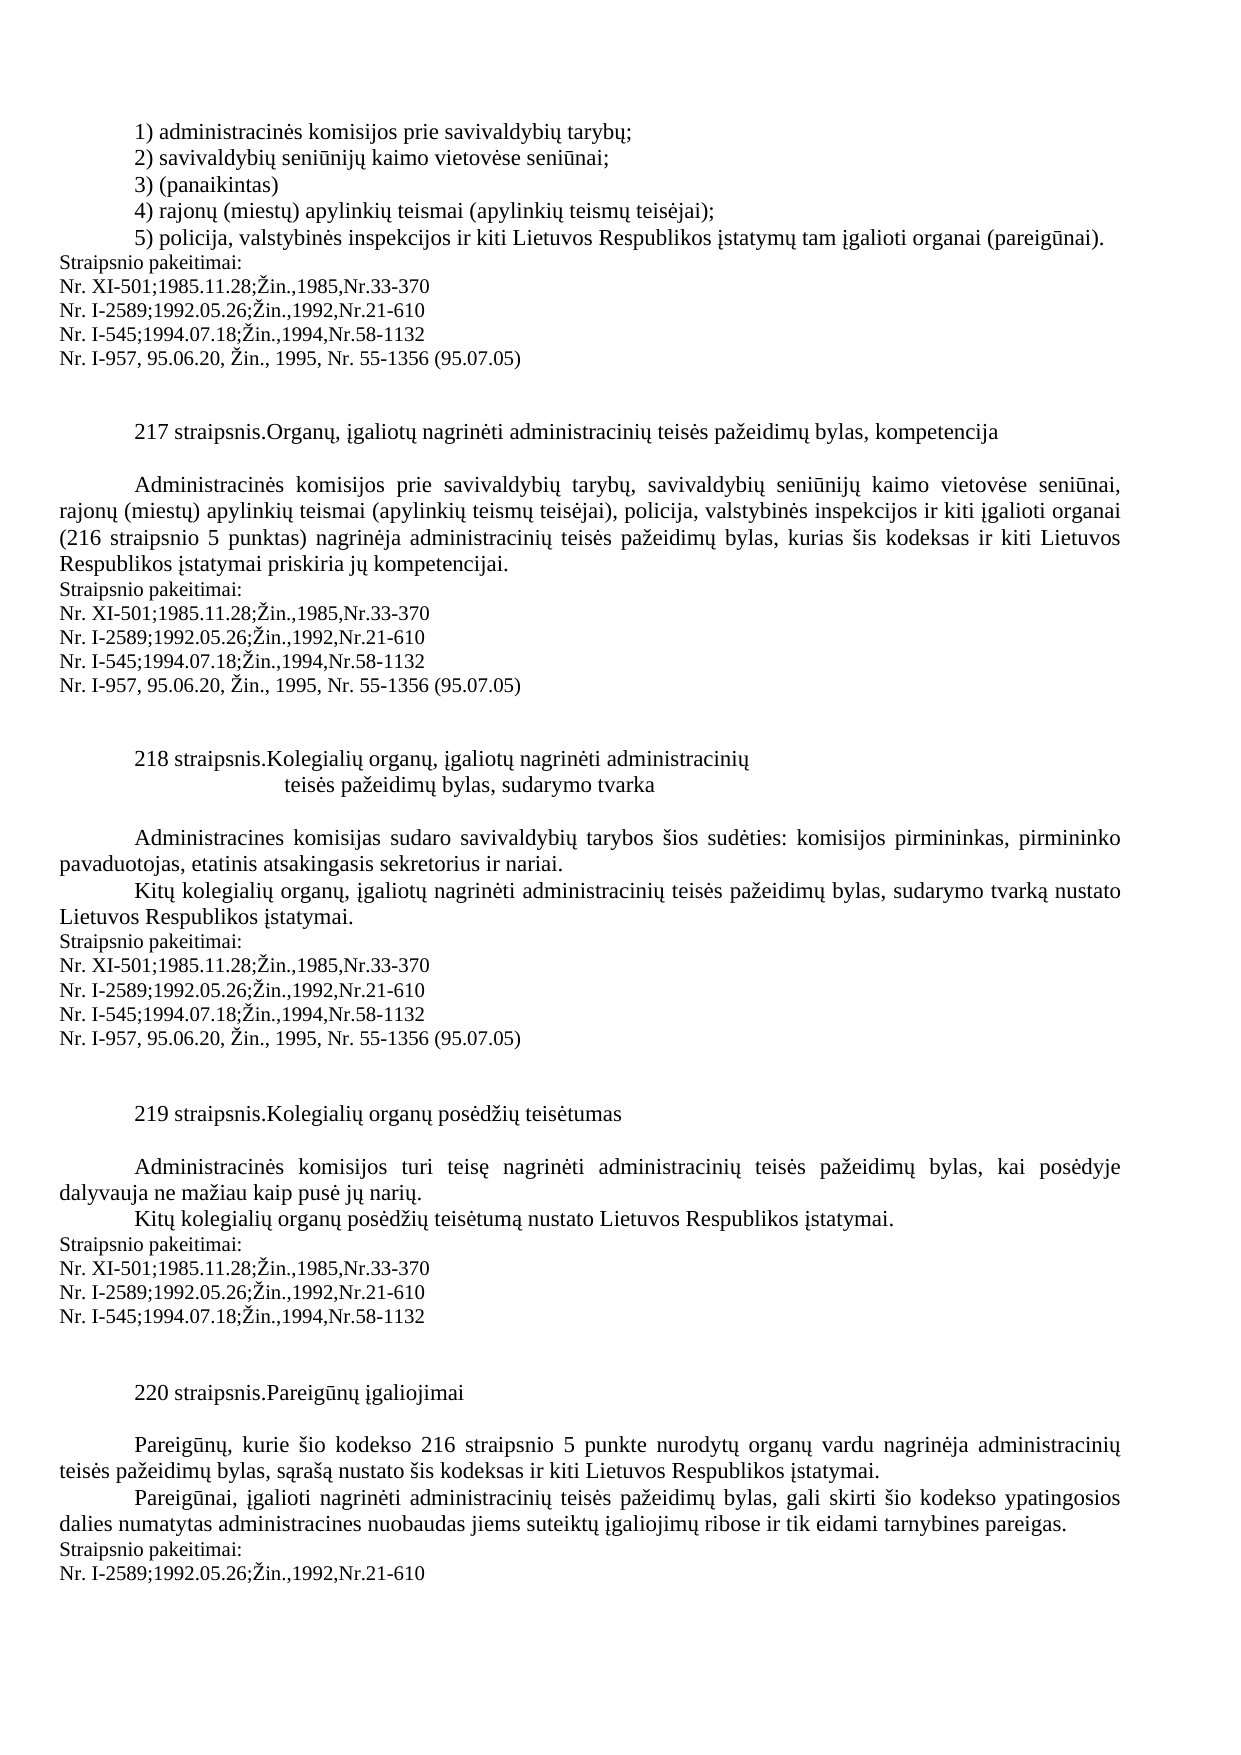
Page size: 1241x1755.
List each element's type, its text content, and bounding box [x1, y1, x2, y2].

text Administracinės komisijos prie savivaldybių tarybų, savivaldybių seniūnijų kaimo vietovėse seniūnai, rajonų (miestų) apylinkių teismai (apylinkių teismų teisėjai), policija, valstybinės inspekcijos ir kiti įgalioti organai (216 straipsnio 5 punktas) nagrinėja administracinių teisės pažeidimų bylas, kurias šis kodeksas ir kiti Lietuvos Respublikos įstatymai priskiria jų kompetencijai. [59, 471, 1122, 576]
text Nr. XI-501;1985.11.28;Žin.,1985,Nr.33-370 [59, 1256, 1122, 1280]
text 3) (panaikintas) [59, 171, 1122, 197]
text Nr. XI-501;1985.11.28;Žin.,1985,Nr.33-370 [59, 274, 1122, 298]
text 220 straipsnis.Pareigūnų įgaliojimai [59, 1378, 1122, 1405]
text Nr. I-2589;1992.05.26;Žin.,1992,Nr.21-610 [59, 1561, 1122, 1585]
text Kitų kolegialių organų, įgaliotų nagrinėti administracinių teisės pažeidimų bylas, sudarymo tvarką nustato Lietuvos Respublikos įstatymai. [59, 877, 1122, 929]
text Kitų kolegialių organų posėdžių teisėtumą nustato Lietuvos Respublikos įstatymai. [59, 1206, 1122, 1232]
text Straipsnio pakeitimai: [59, 929, 1122, 953]
text Nr. I-2589;1992.05.26;Žin.,1992,Nr.21-610 [59, 298, 1122, 322]
text Nr. I-2589;1992.05.26;Žin.,1992,Nr.21-610 [59, 977, 1122, 1002]
text 218 straipsnis.Kolegialių organų, įgaliotų nagrinėti administracinių [59, 745, 1122, 771]
text Straipsnio pakeitimai: [59, 1232, 1122, 1256]
text 217 straipsnis.Organų, įgaliotų nagrinėti administracinių teisės pažeidimų bylas, kompetencija [59, 418, 1122, 445]
text Nr. XI-501;1985.11.28;Žin.,1985,Nr.33-370 [59, 601, 1122, 624]
text Administracinės komisijos turi teisę nagrinėti administracinių teisės pažeidimų bylas, kai posėdyje dalyvauja ne mažiau kaip pusė jų narių. [59, 1153, 1122, 1206]
text Nr. I-957, 95.06.20, Žin., 1995, Nr. 55-1356 (95.07.05) [59, 1026, 1122, 1050]
text 4) rajonų (miestų) apylinkių teismai (apylinkių teismų teisėjai); [59, 197, 1122, 223]
text 2) savivaldybių seniūnijų kaimo vietovėse seniūnai; [59, 144, 1122, 171]
text Nr. I-2589;1992.05.26;Žin.,1992,Nr.21-610 [59, 1280, 1122, 1304]
text Straipsnio pakeitimai: [59, 576, 1122, 601]
text Nr. I-545;1994.07.18;Žin.,1994,Nr.58-1132 [59, 649, 1122, 673]
text Nr. I-957, 95.06.20, Žin., 1995, Nr. 55-1356 (95.07.05) [59, 673, 1122, 697]
text teisės pažeidimų bylas, sudarymo tvarka [59, 771, 1122, 798]
text Straipsnio pakeitimai: [59, 1537, 1122, 1561]
text Nr. I-545;1994.07.18;Žin.,1994,Nr.58-1132 [59, 322, 1122, 346]
text Nr. I-957, 95.06.20, Žin., 1995, Nr. 55-1356 (95.07.05) [59, 346, 1122, 370]
text Nr. XI-501;1985.11.28;Žin.,1985,Nr.33-370 [59, 953, 1122, 977]
text 5) policija, valstybinės inspekcijos ir kiti Lietuvos Respublikos įstatymų tam įgalioti organai (pareigūnai). [59, 223, 1122, 250]
text Nr. I-2589;1992.05.26;Žin.,1992,Nr.21-610 [59, 624, 1122, 649]
text Nr. I-545;1994.07.18;Žin.,1994,Nr.58-1132 [59, 1002, 1122, 1026]
text Pareigūnai, įgalioti nagrinėti administracinių teisės pažeidimų bylas, gali skirti šio kodekso ypatingosios dalies numatytas administracines nuobaudas jiems suteiktų įgaliojimų ribose ir tik eidami tarnybines pareigas. [59, 1484, 1122, 1537]
text Administracines komisijas sudaro savivaldybių tarybos šios sudėties: komisijos pirmininkas, pirmininko pavaduotojas, etatinis atsakingasis sekretorius ir nariai. [59, 824, 1122, 877]
text Pareigūnų, kurie šio kodekso 216 straipsnio 5 punkte nurodytų organų vardu nagrinėja administracinių teisės pažeidimų bylas, sąrašą nustato šis kodeksas ir kiti Lietuvos Respublikos įstatymai. [59, 1431, 1122, 1484]
text 1) administracinės komisijos prie savivaldybių tarybų; [59, 118, 1122, 144]
text 219 straipsnis.Kolegialių organų posėdžių teisėtumas [59, 1100, 1122, 1126]
text Straipsnio pakeitimai: [59, 250, 1122, 274]
text Nr. I-545;1994.07.18;Žin.,1994,Nr.58-1132 [59, 1304, 1122, 1328]
